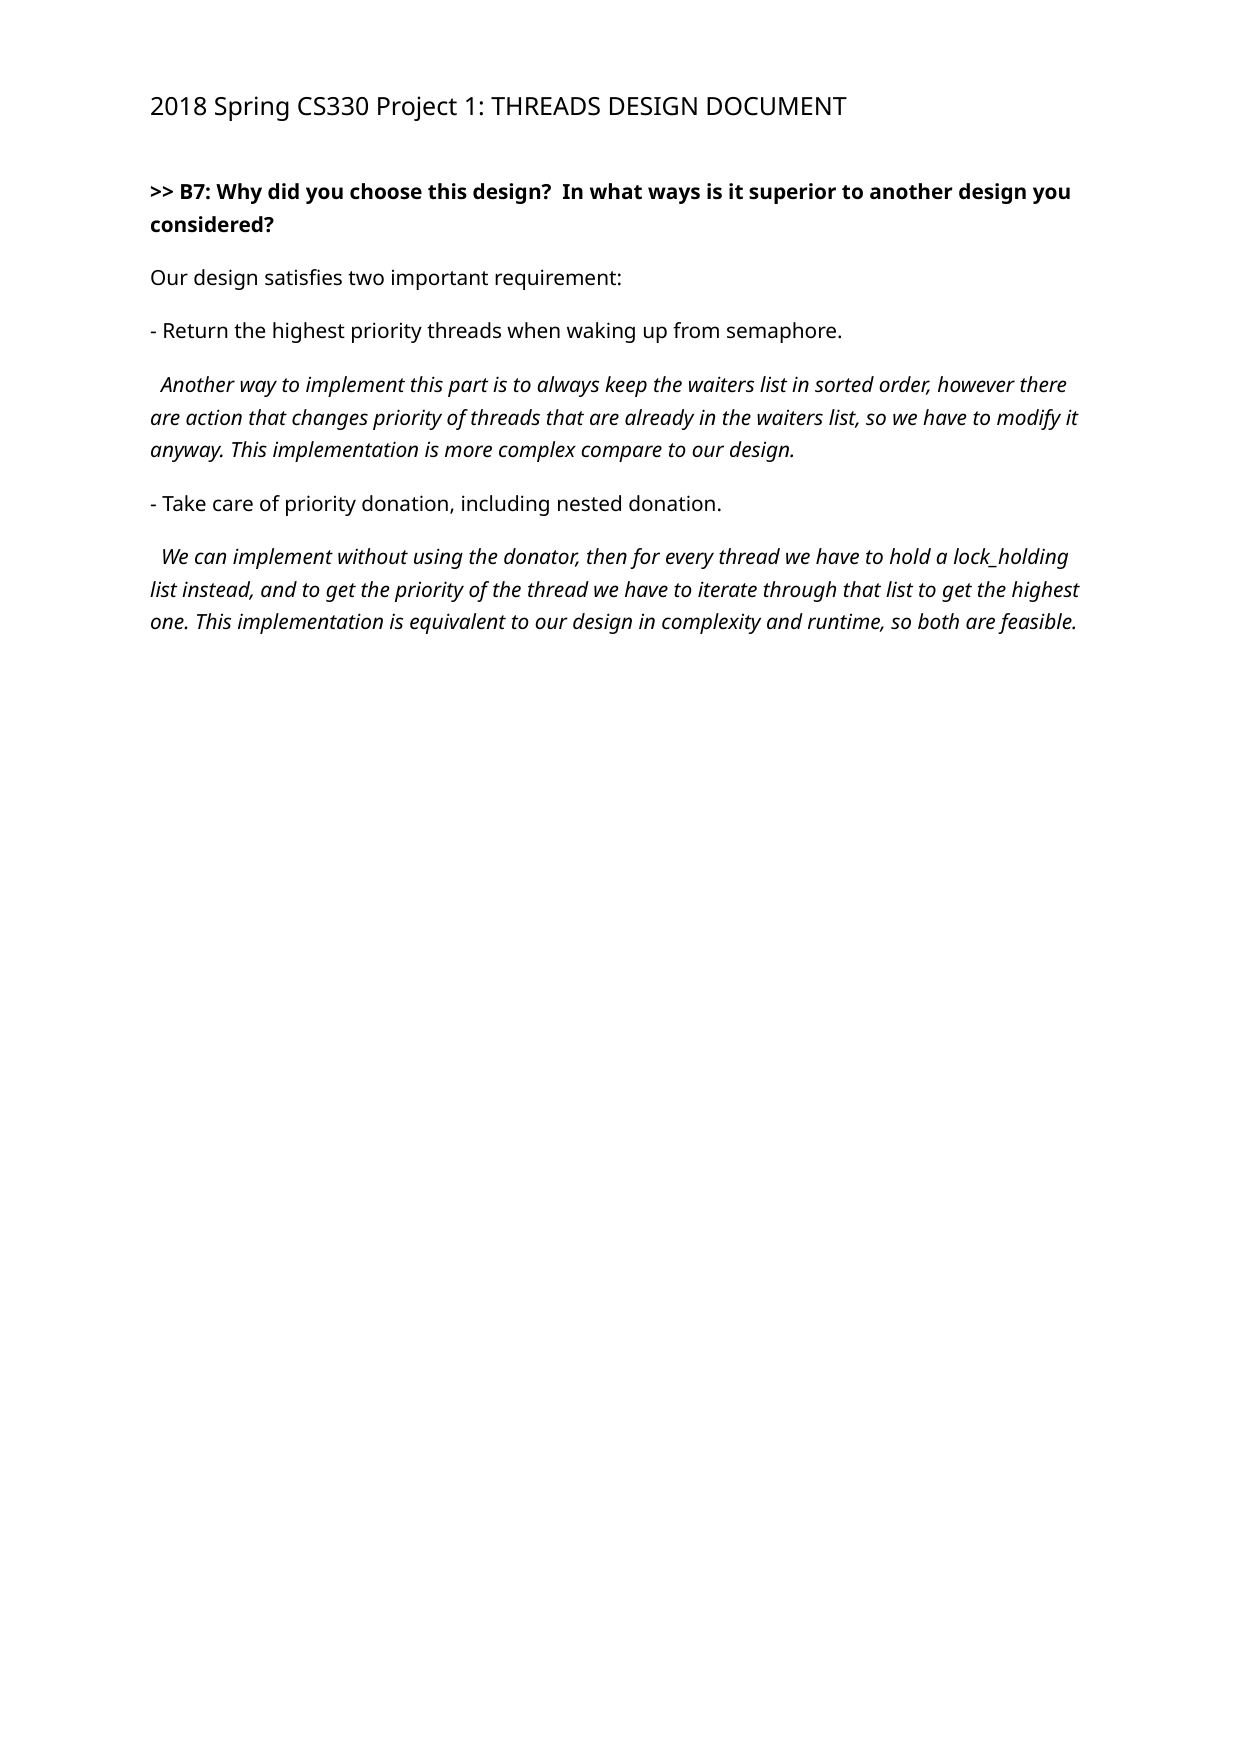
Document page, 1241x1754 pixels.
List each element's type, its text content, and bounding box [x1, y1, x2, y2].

text We can implement without using the donator, then for every thread we have to hold a lock_holding list instead, and to get the priority of the thread we have to iterate through that list to get the highest one. This implementation is equivalent to our design in complexity and runtime, so both are feasible. [150, 542, 1090, 636]
text Another way to implement this part is to always keep the waiters list in sorted order, however there are action that changes priority of threads that are already in the waiters list, so we have to modify it anyway. This implementation is more complex compare to our design. [150, 370, 1090, 464]
text Our design satisfies two important requirement: [150, 263, 1090, 292]
text - Return the highest priority threads when waking up from semaphore. [150, 317, 1090, 345]
text >> B7: Why did you choose this design? In what ways is it superior to another design you considered? [150, 177, 1090, 238]
text - Take care of priority donation, including nested donation. [150, 489, 1090, 517]
